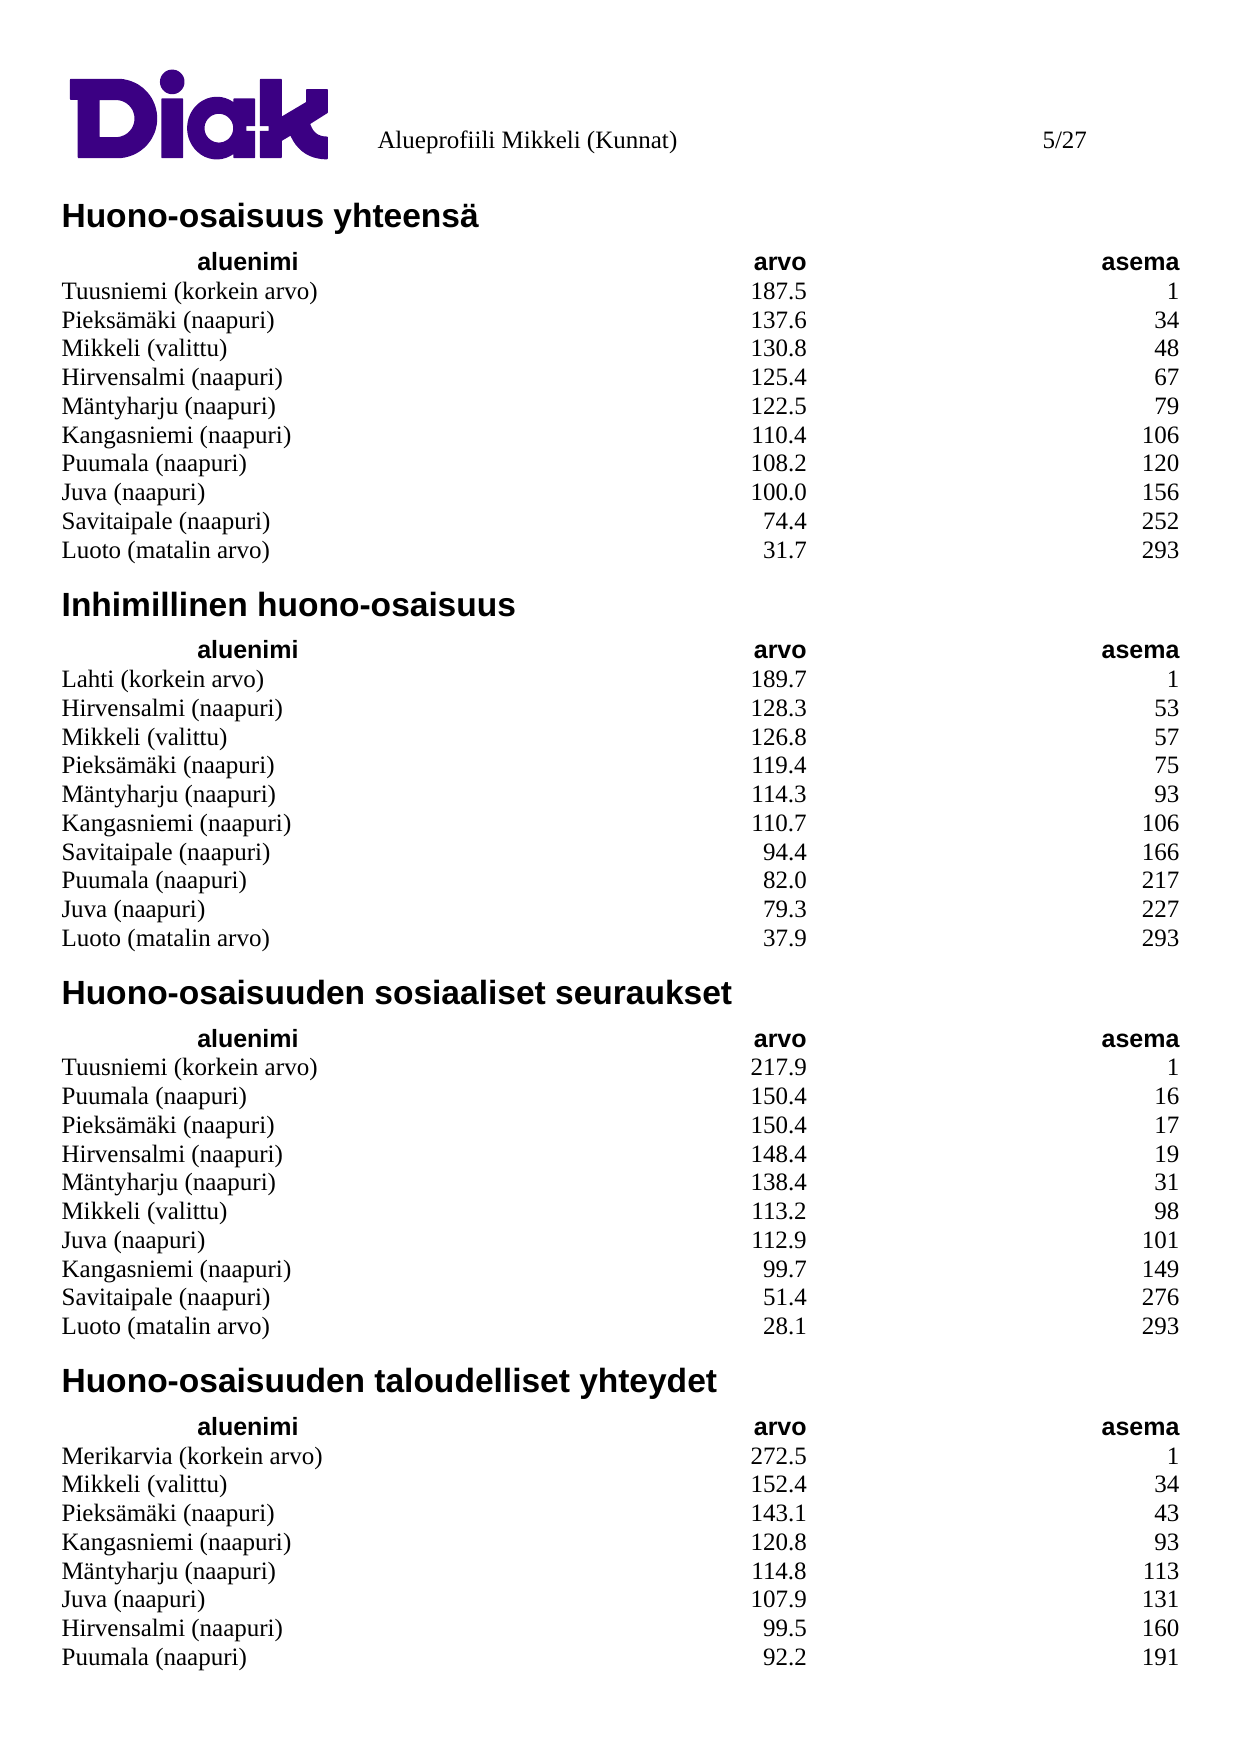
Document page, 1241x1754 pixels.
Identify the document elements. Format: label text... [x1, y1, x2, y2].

table_cell Tuusniemi (korkein arvo) [61, 276, 434, 305]
table_cell Lahti (korkein arvo) [61, 664, 434, 693]
table_header asema [806, 1412, 1179, 1441]
table_cell 100.0 [434, 477, 806, 506]
table_cell 137.6 [434, 305, 806, 333]
table_cell 150.4 [434, 1110, 806, 1139]
table_cell 108.2 [434, 449, 806, 477]
table_cell 113.2 [434, 1196, 806, 1225]
table_cell 160 [806, 1613, 1179, 1642]
table_cell Kangasniemi (naapuri) [61, 420, 434, 448]
table_cell Luoto (matalin arvo) [61, 1311, 434, 1340]
table_cell Pieksämäki (naapuri) [61, 1498, 434, 1527]
table_cell 110.7 [434, 808, 806, 837]
table_cell 31 [806, 1168, 1179, 1196]
table_cell 191 [806, 1642, 1179, 1671]
table_cell Juva (naapuri) [61, 1225, 434, 1254]
table_cell Juva (naapuri) [61, 477, 434, 506]
table_cell Kangasniemi (naapuri) [61, 808, 434, 837]
table_cell 152.4 [434, 1470, 806, 1498]
table_cell 113 [806, 1556, 1179, 1584]
table_cell 156 [806, 477, 1179, 506]
table_cell 94.4 [434, 837, 806, 866]
table_cell 166 [806, 837, 1179, 866]
table_cell 98 [806, 1196, 1179, 1225]
table_cell Tuusniemi (korkein arvo) [61, 1053, 434, 1081]
table_cell 107.9 [434, 1585, 806, 1613]
table_cell 106 [806, 420, 1179, 448]
table_cell 276 [806, 1283, 1179, 1311]
table_header arvo [434, 1024, 806, 1052]
table_cell 148.4 [434, 1139, 806, 1167]
table_cell Pieksämäki (naapuri) [61, 305, 434, 333]
table_cell Juva (naapuri) [61, 894, 434, 923]
table_cell Luoto (matalin arvo) [61, 923, 434, 952]
table_cell 128.3 [434, 693, 806, 722]
table_cell 187.5 [434, 276, 806, 305]
table_cell Puumala (naapuri) [61, 866, 434, 894]
table_cell 43 [806, 1498, 1179, 1527]
subtitle Huono-osaisuuden taloudelliset yhteydet [61, 1361, 1179, 1399]
table_cell 131 [806, 1585, 1179, 1613]
table_cell 149 [806, 1254, 1179, 1282]
table_cell 143.1 [434, 1498, 806, 1527]
table_cell 119.4 [434, 751, 806, 779]
table_header asema [806, 247, 1179, 276]
table_cell 150.4 [434, 1081, 806, 1110]
table_cell 110.4 [434, 420, 806, 448]
table_header arvo [434, 247, 806, 276]
table_cell 17 [806, 1110, 1179, 1139]
table_cell 28.1 [434, 1311, 806, 1340]
table_cell 74.4 [434, 506, 806, 535]
table_cell 82.0 [434, 866, 806, 894]
table_cell 93 [806, 1527, 1179, 1556]
table_cell 120.8 [434, 1527, 806, 1556]
table_cell 130.8 [434, 334, 806, 362]
table_cell 53 [806, 693, 1179, 722]
table_header aluenimi [61, 1412, 434, 1441]
table_header aluenimi [61, 636, 434, 664]
table_cell Kangasniemi (naapuri) [61, 1527, 434, 1556]
table_cell Savitaipale (naapuri) [61, 1283, 434, 1311]
table_cell 51.4 [434, 1283, 806, 1311]
table_cell 19 [806, 1139, 1179, 1167]
table_cell 67 [806, 362, 1179, 391]
table_header aluenimi [61, 247, 434, 276]
table_cell Puumala (naapuri) [61, 449, 434, 477]
table_cell Pieksämäki (naapuri) [61, 1110, 434, 1139]
table_cell Mikkeli (valittu) [61, 722, 434, 751]
table_cell 114.3 [434, 779, 806, 808]
table_cell Hirvensalmi (naapuri) [61, 1139, 434, 1167]
table_cell Puumala (naapuri) [61, 1642, 434, 1671]
table_cell 101 [806, 1225, 1179, 1254]
table_cell 34 [806, 305, 1179, 333]
table_cell 252 [806, 506, 1179, 535]
table_cell Hirvensalmi (naapuri) [61, 693, 434, 722]
table_cell 79 [806, 391, 1179, 420]
table_cell 189.7 [434, 664, 806, 693]
table_cell 48 [806, 334, 1179, 362]
table_cell 106 [806, 808, 1179, 837]
table_cell 293 [806, 535, 1179, 563]
table_cell 57 [806, 722, 1179, 751]
table_cell 1 [806, 1053, 1179, 1081]
table_cell 120 [806, 449, 1179, 477]
table_header arvo [434, 1412, 806, 1441]
table_cell 217.9 [434, 1053, 806, 1081]
table_cell 1 [806, 276, 1179, 305]
table_cell 126.8 [434, 722, 806, 751]
table_cell Luoto (matalin arvo) [61, 535, 434, 563]
table_cell Kangasniemi (naapuri) [61, 1254, 434, 1282]
table_cell Mäntyharju (naapuri) [61, 1556, 434, 1584]
subtitle Huono-osaisuuden sosiaaliset seuraukset [61, 973, 1179, 1011]
table_cell 217 [806, 866, 1179, 894]
table_header asema [806, 636, 1179, 664]
table_cell 99.7 [434, 1254, 806, 1282]
table_cell Mäntyharju (naapuri) [61, 1168, 434, 1196]
table_cell 75 [806, 751, 1179, 779]
table_cell 79.3 [434, 894, 806, 923]
table_cell 99.5 [434, 1613, 806, 1642]
table_cell 114.8 [434, 1556, 806, 1584]
table_cell Merikarvia (korkein arvo) [61, 1441, 434, 1469]
table_header arvo [434, 636, 806, 664]
table_cell 34 [806, 1470, 1179, 1498]
table_cell 293 [806, 1311, 1179, 1340]
table_header aluenimi [61, 1024, 434, 1052]
table_cell Puumala (naapuri) [61, 1081, 434, 1110]
table_cell 272.5 [434, 1441, 806, 1469]
table_header asema [806, 1024, 1179, 1052]
table_cell Hirvensalmi (naapuri) [61, 362, 434, 391]
table_cell 227 [806, 894, 1179, 923]
table_cell 92.2 [434, 1642, 806, 1671]
table_cell Savitaipale (naapuri) [61, 506, 434, 535]
table_cell 138.4 [434, 1168, 806, 1196]
table_cell Savitaipale (naapuri) [61, 837, 434, 866]
table_cell 125.4 [434, 362, 806, 391]
table_cell Mäntyharju (naapuri) [61, 391, 434, 420]
table_cell 1 [806, 664, 1179, 693]
table_cell Hirvensalmi (naapuri) [61, 1613, 434, 1642]
table_cell 93 [806, 779, 1179, 808]
subtitle Inhimillinen huono-osaisuus [61, 584, 1179, 623]
table_cell 293 [806, 923, 1179, 952]
table_cell Pieksämäki (naapuri) [61, 751, 434, 779]
table_cell 37.9 [434, 923, 806, 952]
table_cell 122.5 [434, 391, 806, 420]
table_cell 1 [806, 1441, 1179, 1469]
table_cell 112.9 [434, 1225, 806, 1254]
table_cell Mäntyharju (naapuri) [61, 779, 434, 808]
table_cell Mikkeli (valittu) [61, 1196, 434, 1225]
table_cell 16 [806, 1081, 1179, 1110]
table_cell 31.7 [434, 535, 806, 563]
table_cell Juva (naapuri) [61, 1585, 434, 1613]
table_cell Mikkeli (valittu) [61, 1470, 434, 1498]
table_cell Mikkeli (valittu) [61, 334, 434, 362]
subtitle Huono-osaisuus yhteensä [61, 196, 1179, 235]
